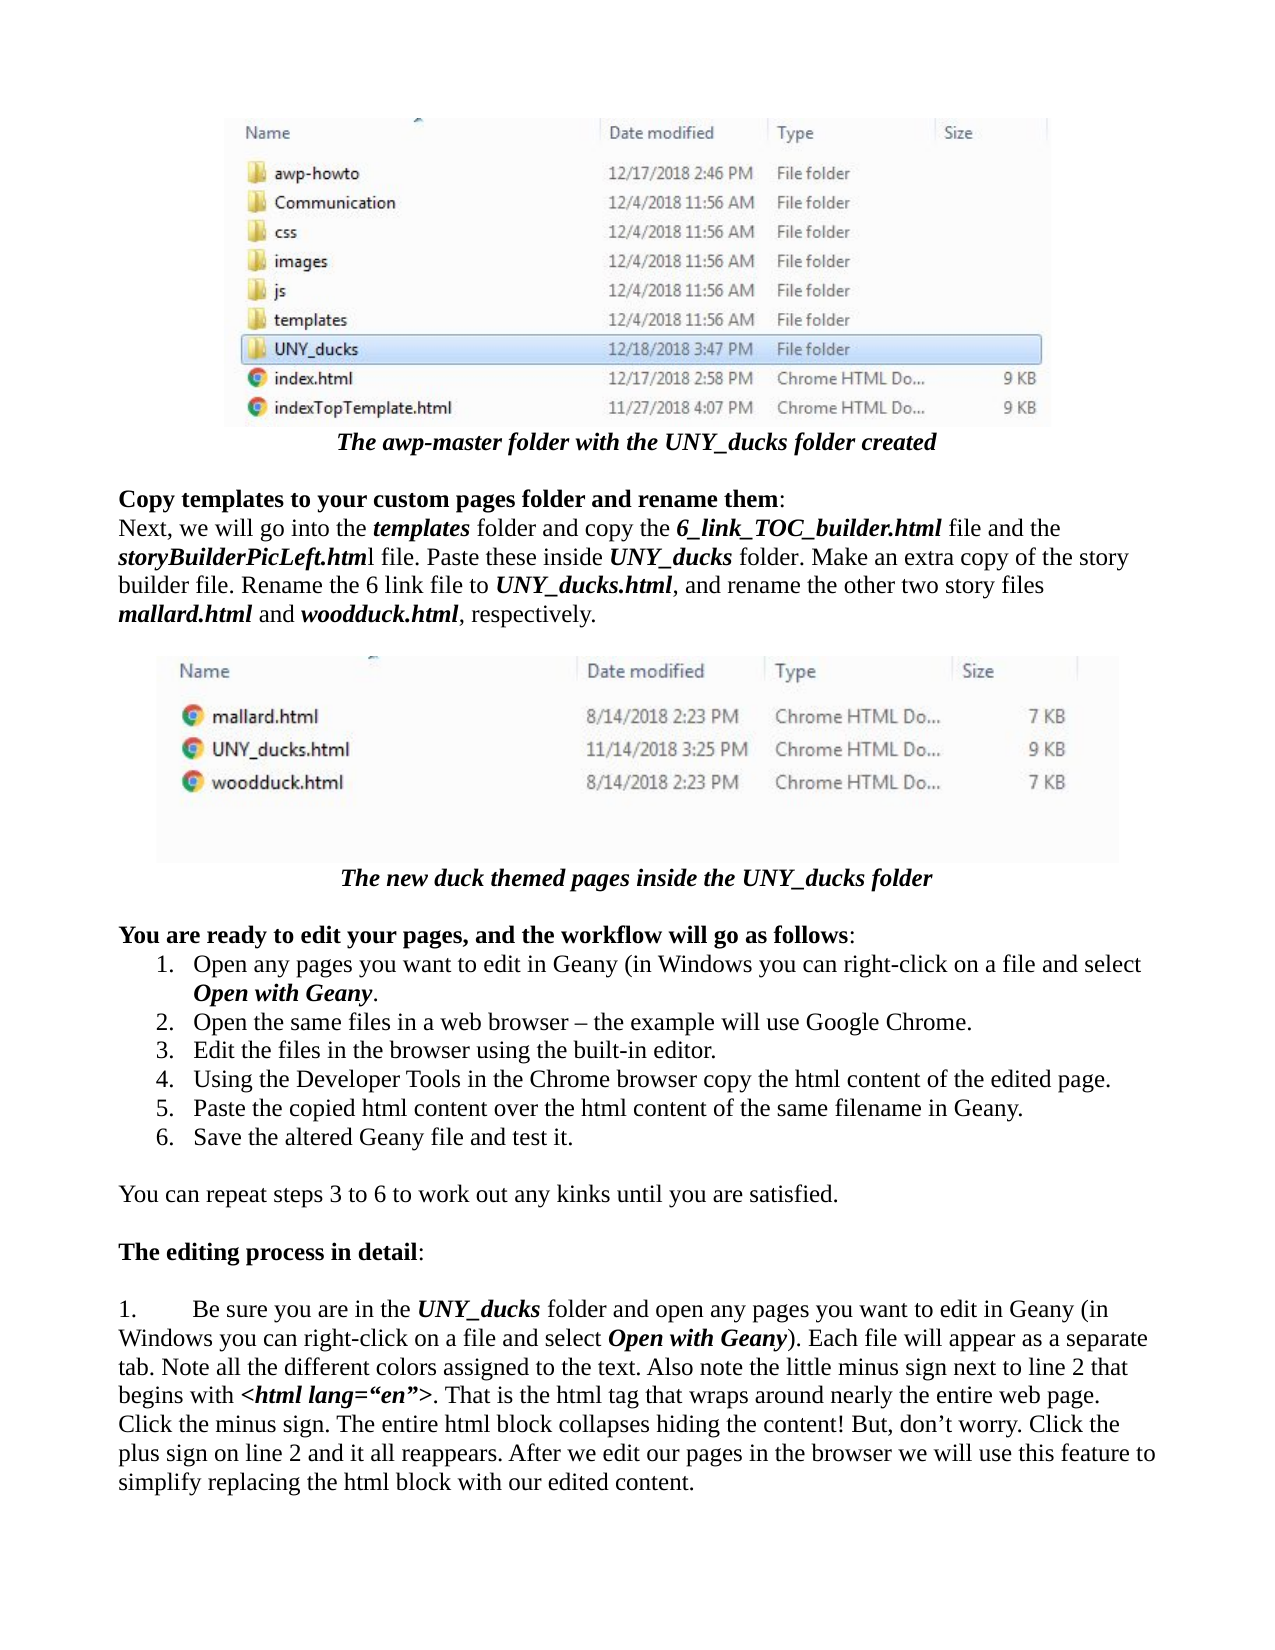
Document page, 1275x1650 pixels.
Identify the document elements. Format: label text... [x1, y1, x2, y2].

picture [223, 118, 1052, 427]
text You can repeat steps 3 to 6 to work out any kinks until you are satisfied. [118, 1179, 1157, 1208]
text Copy templates to your custom pages folder and rename them: [118, 484, 1157, 513]
text The editing process in detail: [118, 1237, 1157, 1265]
text The awp-master folder with the UNY_ducks folder created [118, 427, 1157, 455]
text The new duck themed pages inside the UNY_ducks folder [118, 863, 1157, 892]
list Open the same files in a web browser – the example will use Google Chrome. [156, 1007, 1157, 1035]
list Using the Developer Tools in the Chrome browser copy the html content of the edited page. [156, 1064, 1157, 1093]
list Paste the copied html content over the html content of the same filename in Geany. [156, 1093, 1157, 1122]
text Next, we will go into the templates folder and copy the 6_link_TOC_builder.html file and the storyBuilderPicLeft.html file. Paste these inside UNY_ducks folder. Make an extra copy of the story builder file. Rename the 6 link file to UNY_ducks.html, and rename the other two story files mallard.html and woodduck.html, respectively. [118, 513, 1157, 628]
text You are ready to edit your pages, and the workflow will go as follows: [118, 920, 1157, 949]
picture [156, 656, 1119, 863]
text 1. Be sure you are in the UNY_ducks folder and open any pages you want to edit in Geany (in Windows you can right-click on a file and select Open with Geany). Each file will appear as a separate tab. Note all the different colors assigned to the text. Also note the little minus sign next to line 2 that begins with <html lang=“en”>. That is the html tag that wraps around nearly the entire web page. Click the minus sign. The entire html block collapses hiding the content! But, don’t worry. Click the plus sign on line 2 and it all reappears. After we edit our pages in the browser we will use this feature to simplify replacing the html block with our edited content. [118, 1294, 1157, 1495]
list Edit the files in the browser using the built-in editor. [156, 1035, 1157, 1064]
list Save the altered Geany file and test it. [156, 1122, 1157, 1150]
list Open any pages you want to edit in Geany (in Windows you can right-click on a file and select Open with Geany. [156, 949, 1157, 1007]
